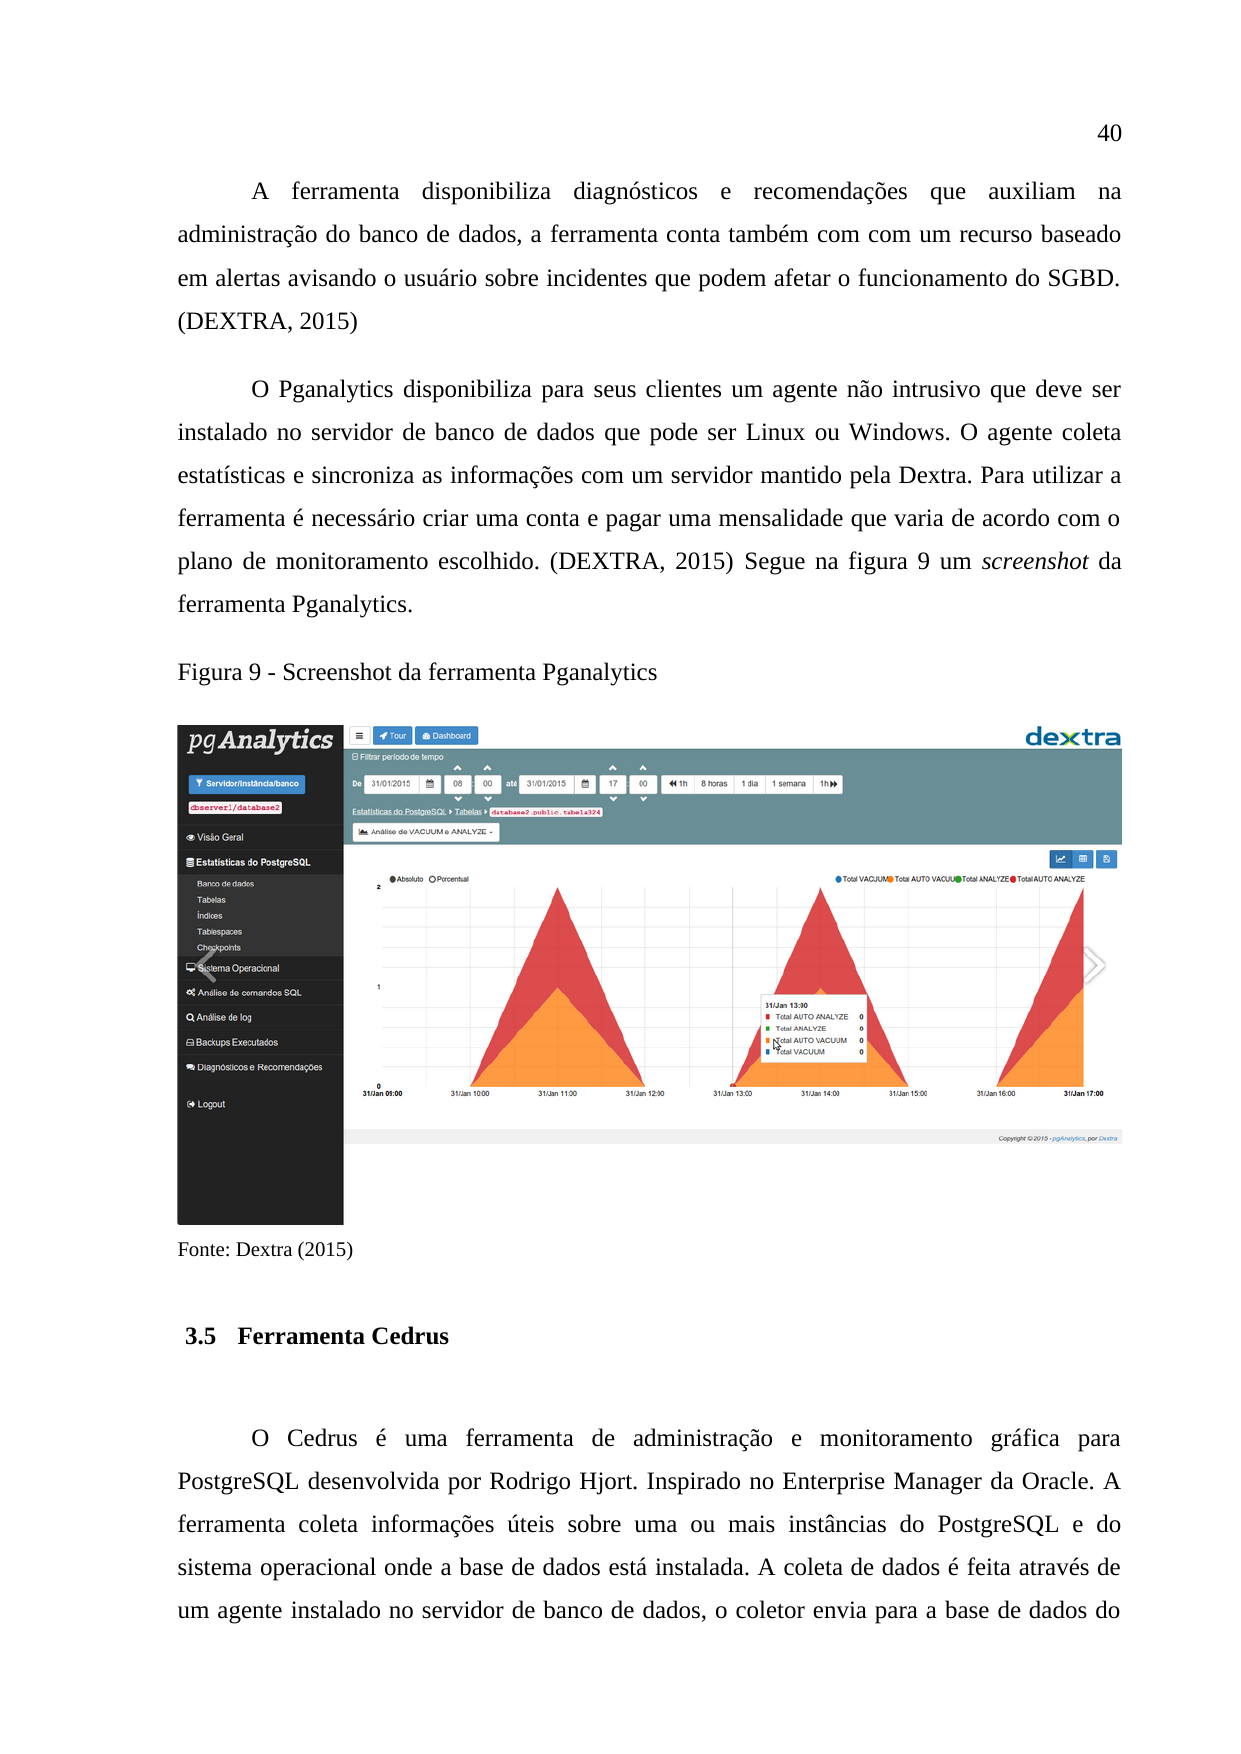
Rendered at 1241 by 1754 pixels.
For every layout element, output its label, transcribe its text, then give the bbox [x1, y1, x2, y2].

text O Cedrus é uma ferramenta de administração e monitoramento gráfica para PostgreSQL desenvolvida por Rodrigo Hjort. Inspirado no Enterprise Manager da Oracle. A ferramenta coleta informações úteis sobre uma ou mais instâncias do PostgreSQL e do sistema operacional onde a base de dados está instalada. A coleta de dados é feita através de um agente instalado no servidor de banco de dados, o coletor envia para a base de dados do [177, 1423, 1122, 1624]
text A ferramenta disponibiliza diagnósticos e recomendações que auxiliam na administração do banco de dados, a ferramenta conta também com com um recurso baseado em alertas avisando o usuário sobre incidentes que podem afetar o funcionamento do SGBD. (DEXTRA, 2015) [177, 176, 1122, 334]
text Fonte: Dextra (2015) [177, 1226, 1122, 1261]
list Ferramenta Cedrus [185, 1321, 1122, 1350]
text Figura 9 - Screenshot da ferramenta Pganalytics [177, 657, 1122, 686]
picture [177, 725, 1123, 1226]
text O Pganalytics disponibiliza para seus clientes um agente não intrusivo que deve ser instalado no servidor de banco de dados que pode ser Linux ou Windows. O agente coleta estatísticas e sincroniza as informações com um servidor mantido pela Dextra. Para utilizar a ferramenta é necessário criar uma conta e pagar uma mensalidade que varia de acordo com o plano de monitoramento escolhido. (DEXTRA, 2015) Segue na figura 9 um screenshot da ferramenta Pganalytics. [177, 374, 1122, 618]
